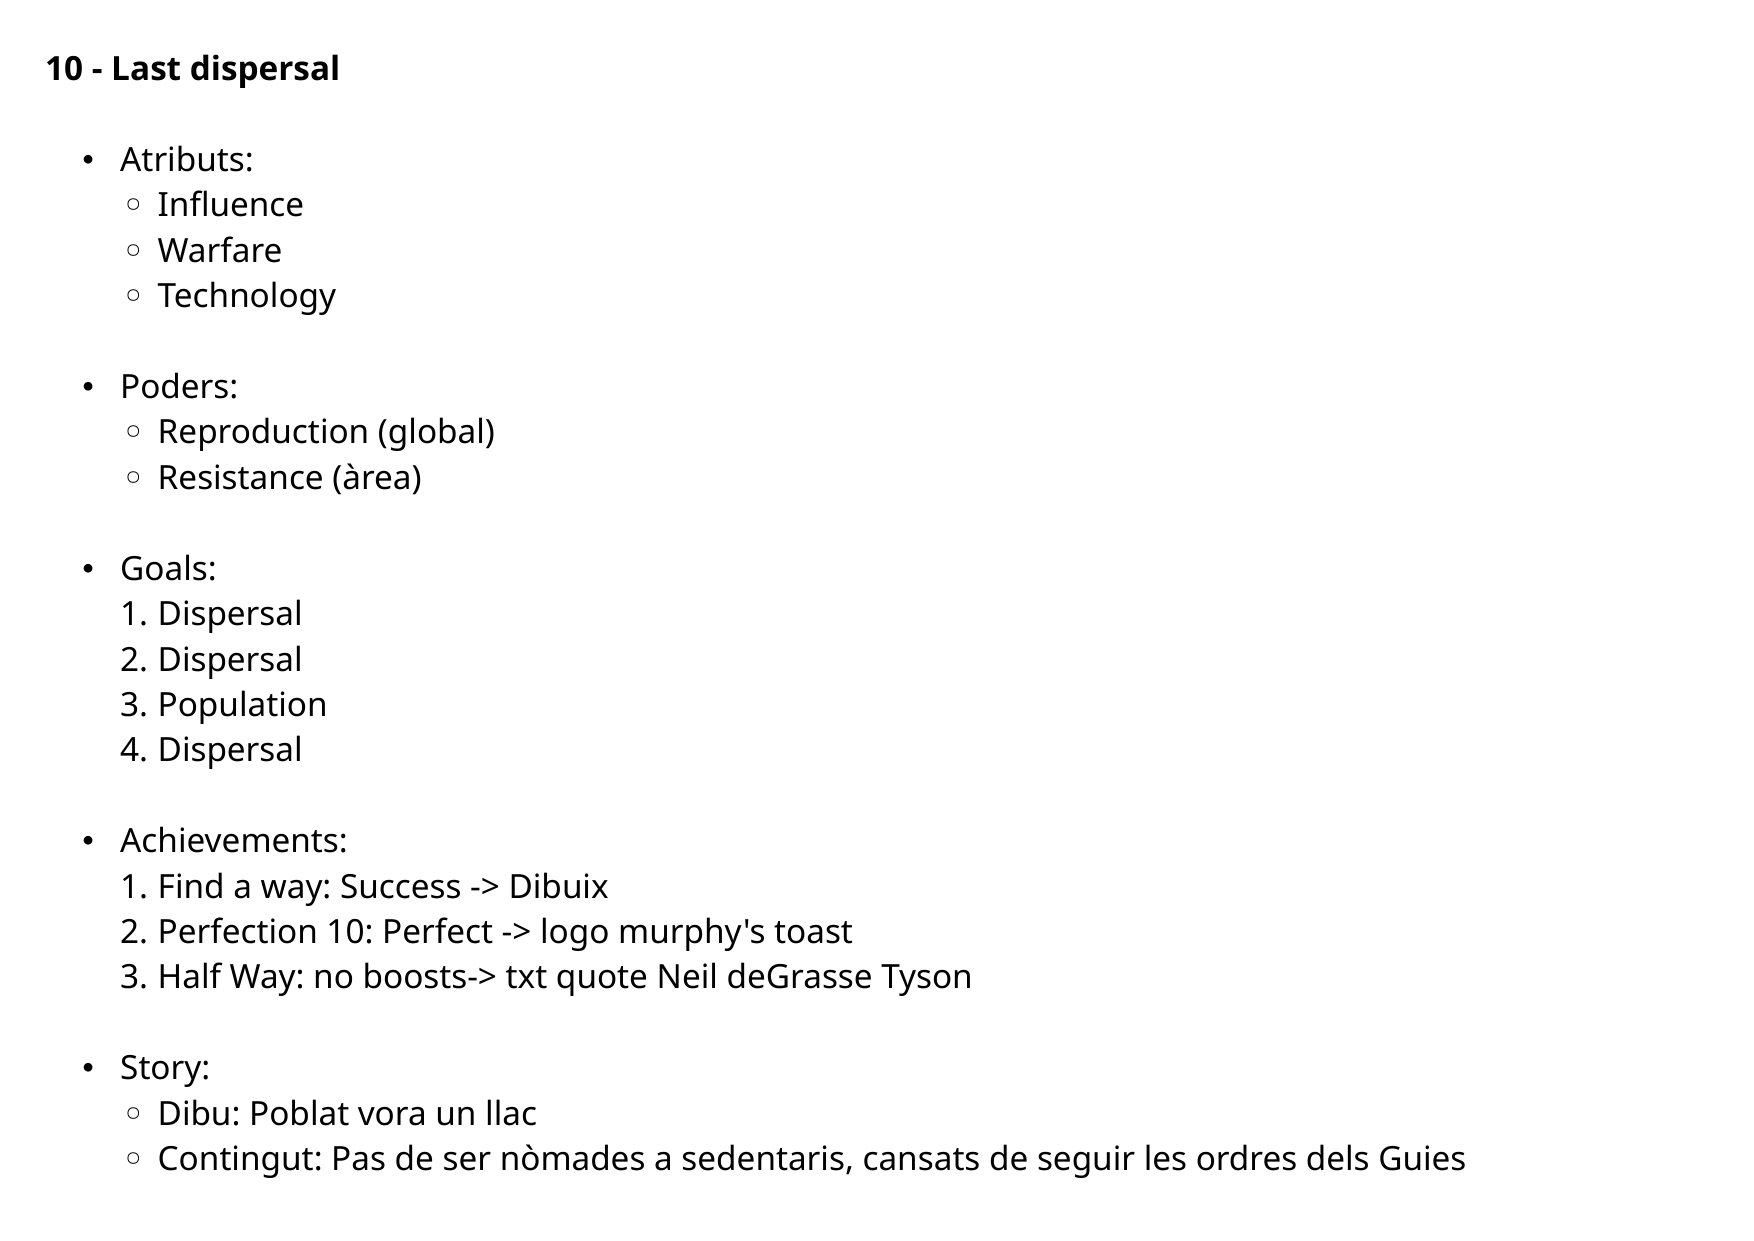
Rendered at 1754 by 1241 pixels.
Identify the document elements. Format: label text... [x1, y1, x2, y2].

list Dibu: Poblat vora un llac [120, 1089, 1709, 1135]
list Dispersal [120, 635, 1709, 681]
list Find a way: Success -> Dibuix [120, 862, 1709, 908]
list Atributs: [82, 136, 1709, 181]
list Resistance (àrea) [120, 454, 1709, 499]
list Half Way: no boosts-> txt quote Neil deGrasse Tyson [120, 953, 1709, 999]
list Achievements: [82, 817, 1709, 862]
list Warfare [120, 227, 1709, 272]
list Contingut: Pas de ser nòmades a sedentaris, cansats de seguir les ordres dels Guies [120, 1135, 1709, 1180]
list Population [120, 681, 1709, 726]
list Poders: [82, 363, 1709, 408]
list Dispersal [120, 726, 1709, 772]
list Dispersal [120, 590, 1709, 635]
list Perfection 10: Perfect -> logo murphy's toast [120, 908, 1709, 953]
text 10 - Last dispersal [45, 45, 1709, 90]
list Story: [82, 1044, 1709, 1089]
list Goals: [82, 544, 1709, 590]
list Reproduction (global) [120, 408, 1709, 454]
list Technology [120, 272, 1709, 317]
list Influence [120, 181, 1709, 227]
